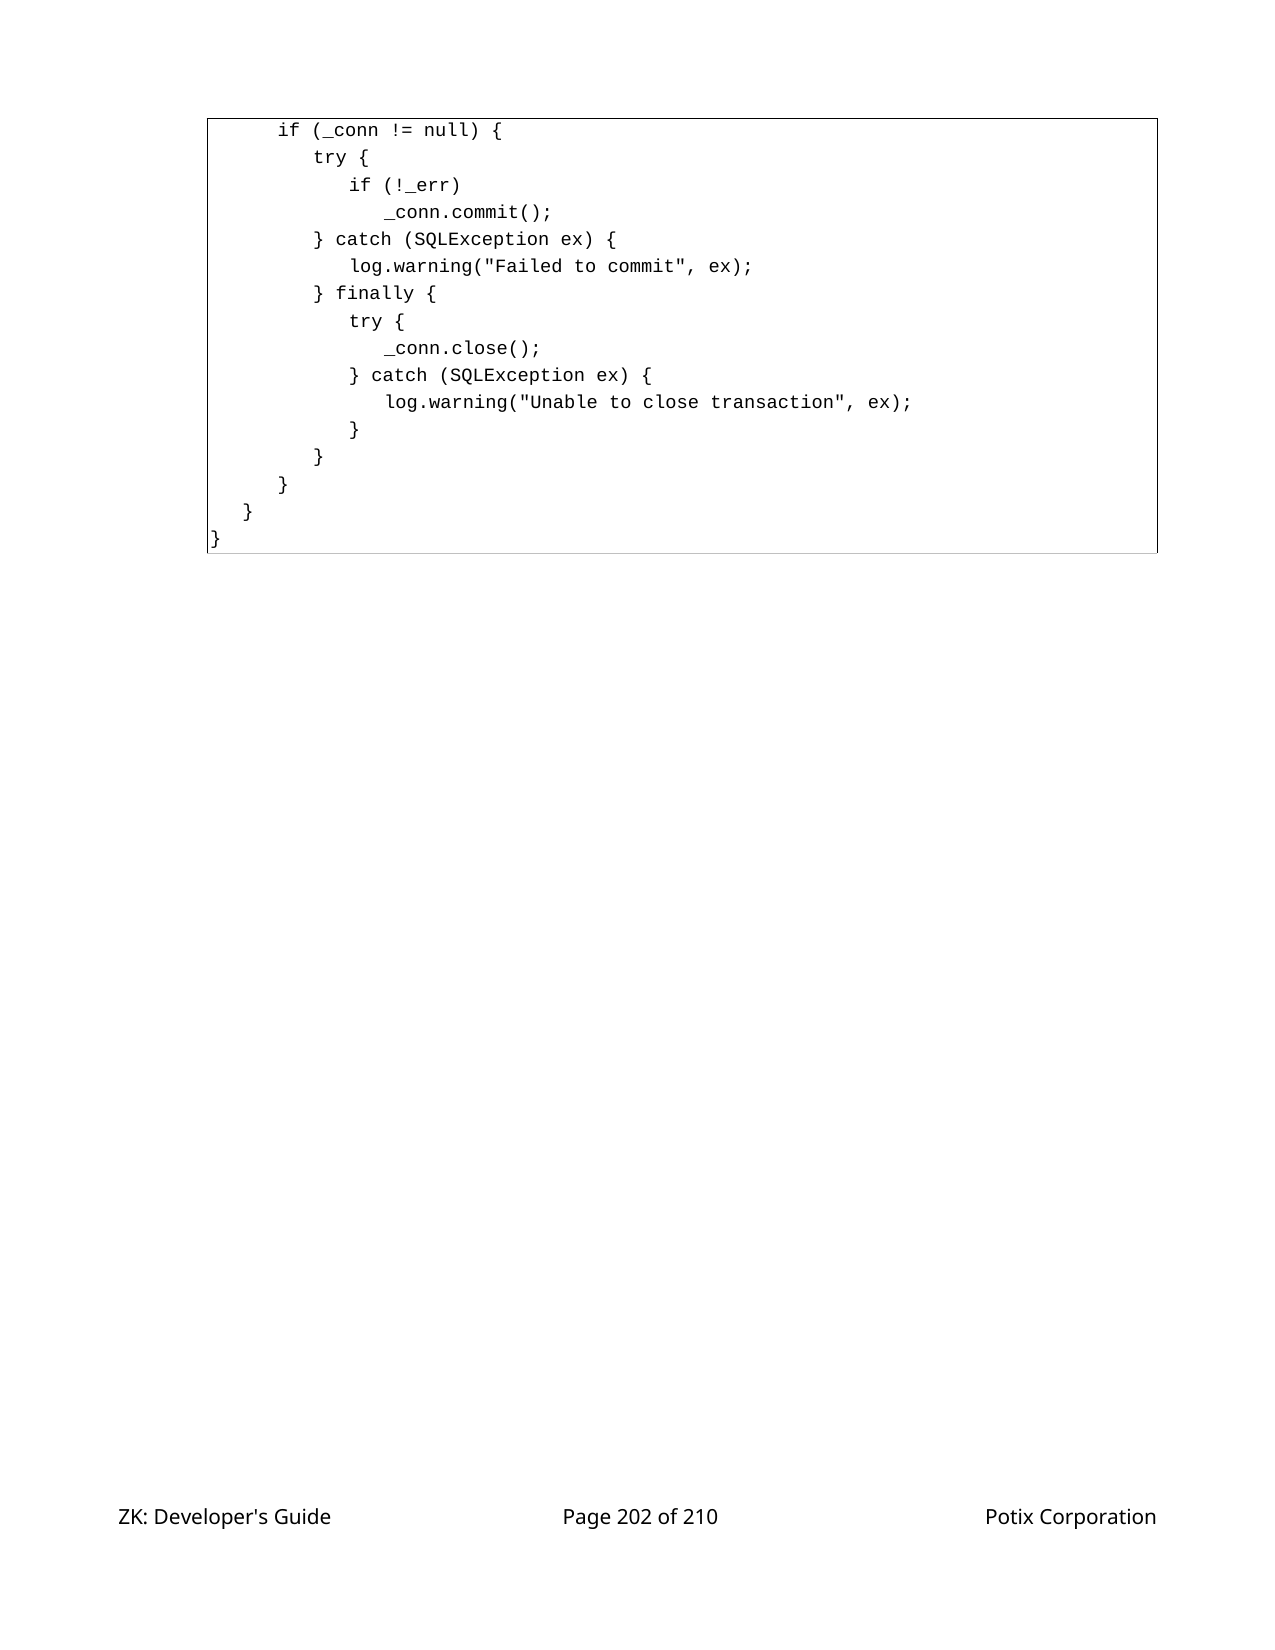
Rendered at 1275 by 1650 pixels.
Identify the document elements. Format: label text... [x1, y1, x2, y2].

text } [208, 444, 1157, 469]
text } [208, 472, 1157, 496]
text } [208, 499, 1157, 523]
text try { [208, 145, 1157, 169]
text _conn.close(); [208, 336, 1157, 360]
text } finally { [208, 281, 1157, 306]
text if (_conn != null) { [208, 119, 1157, 142]
text try { [208, 308, 1157, 333]
text } catch (SQLException ex) { [208, 363, 1157, 387]
text if (!_err) [208, 172, 1157, 197]
text _conn.commit(); [208, 200, 1157, 224]
text } [208, 417, 1157, 441]
text } [208, 526, 1157, 553]
text log.warning("Unable to close transaction", ex); [208, 390, 1157, 414]
text log.warning("Failed to commit", ex); [208, 254, 1157, 278]
text } catch (SQLException ex) { [208, 227, 1157, 251]
